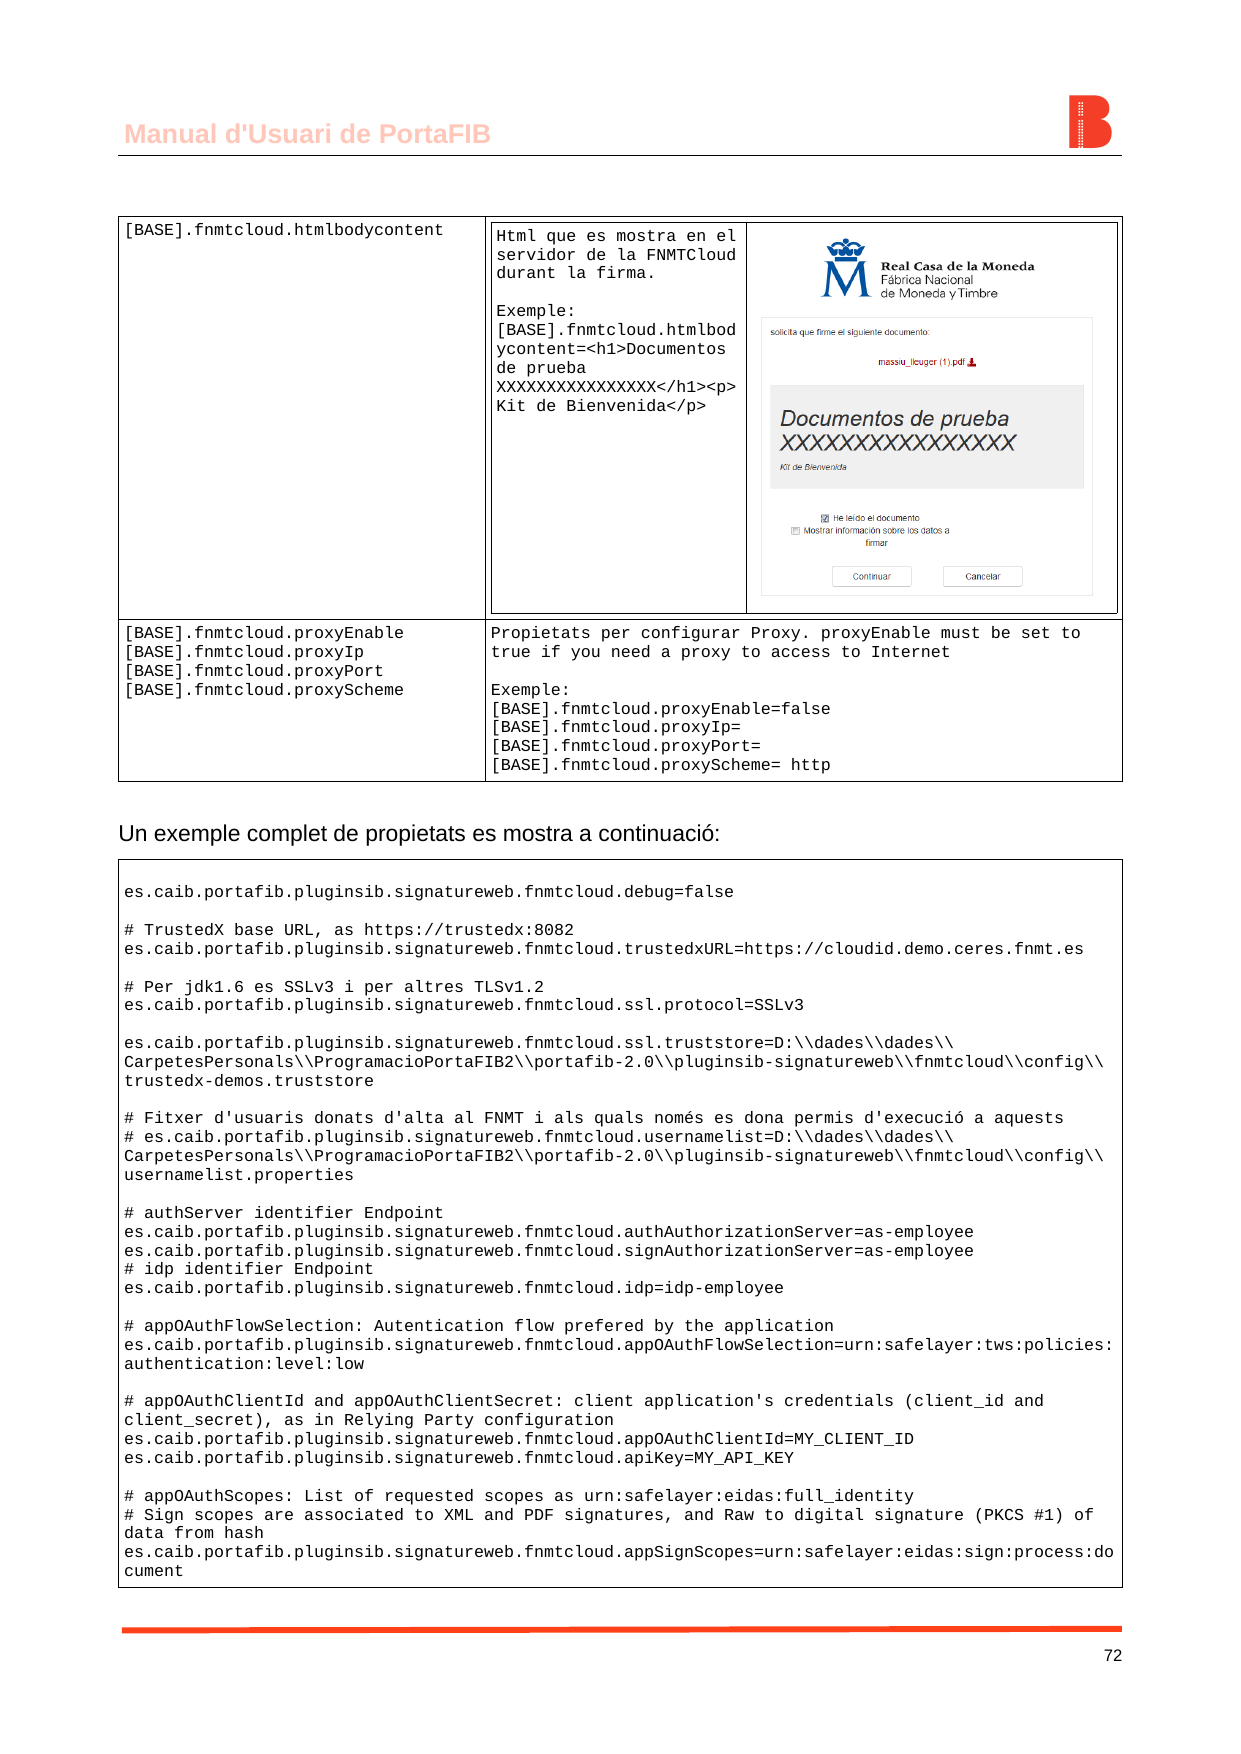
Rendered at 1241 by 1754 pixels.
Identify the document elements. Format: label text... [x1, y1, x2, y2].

table_cell [BASE].fnmtcloud.htmlbodycontent [119, 217, 485, 619]
table_cell Propietats per configurar Proxy. proxyEnable must be set to true if you need a proxy to access to Internet Exemple: [BASE].fnmtcloud.proxyEnable=false [BASE].fnmtcloud.proxyIp= [BASE].fnmtcloud.proxyPort= [BASE].fnmtcloud.proxyScheme= http [486, 620, 1122, 781]
table_header Html que es mostra en el servidor de la FNMTCloud durant la firma. Exemple: [BASE].fnmtcloud.htmlbodycontent=<h1>Documentos de prueba XXXXXXXXXXXXXXXX</h1><p>Kit de Bienvenida</p> [492, 223, 746, 613]
picture [752, 227, 1111, 608]
table_header [747, 223, 1117, 613]
table_header es.caib.portafib.pluginsib.signatureweb.fnmtcloud.debug=false # TrustedX base URL, as https://trustedx:8082 es.caib.portafib.pluginsib.signatureweb.fnmtcloud.trustedxURL=https://cloudid.demo.ceres.fnmt.es # Per jdk1.6 es SSLv3 i per altres TLSv1.2 es.caib.portafib.pluginsib.signatureweb.fnmtcloud.ssl.protocol=SSLv3 es.caib.portafib.pluginsib.signatureweb.fnmtcloud.ssl.truststore=D:\\dades\\dades\\CarpetesPersonals\\ProgramacioPortaFIB2\\portafib-2.0\\pluginsib-signatureweb\\fnmtcloud\\config\\trustedx-demos.truststore # Fitxer d'usuaris donats d'alta al FNMT i als quals només es dona permis d'execució a aquests # es.caib.portafib.pluginsib.signatureweb.fnmtcloud.usernamelist=D:\\dades\\dades\\CarpetesPersonals\\ProgramacioPortaFIB2\\portafib-2.0\\pluginsib-signatureweb\\fnmtcloud\\config\\usernamelist.properties # authServer identifier Endpoint es.caib.portafib.pluginsib.signatureweb.fnmtcloud.authAuthorizationServer=as-employee es.caib.portafib.pluginsib.signatureweb.fnmtcloud.signAuthorizationServer=as-employee # idp identifier Endpoint es.caib.portafib.pluginsib.signatureweb.fnmtcloud.idp=idp-employee # appOAuthFlowSelection: Autentication flow prefered by the application es.caib.portafib.pluginsib.signatureweb.fnmtcloud.appOAuthFlowSelection=urn:safelayer:tws:policies:authentication:level:low # appOAuthClientId and appOAuthClientSecret: client application's credentials (client_id and client_secret), as in Relying Party configuration es.caib.portafib.pluginsib.signatureweb.fnmtcloud.appOAuthClientId=MY_CLIENT_ID es.caib.portafib.pluginsib.signatureweb.fnmtcloud.apiKey=MY_API_KEY # appOAuthScopes: List of requested scopes as urn:safelayer:eidas:full_identity # Sign scopes are associated to XML and PDF signatures, and Raw to digital signature (PKCS #1) of data from hash es.caib.portafib.pluginsib.signatureweb.fnmtcloud.appSignScopes=urn:safelayer:eidas:sign:process:document [119, 860, 1122, 1587]
text Un exemple complet de propietats es mostra a continuació: [118, 820, 1122, 847]
table_cell [486, 217, 1122, 619]
table_cell [BASE].fnmtcloud.proxyEnable [BASE].fnmtcloud.proxyIp [BASE].fnmtcloud.proxyPort [BASE].fnmtcloud.proxyScheme [119, 620, 485, 781]
picture [1063, 94, 1117, 150]
